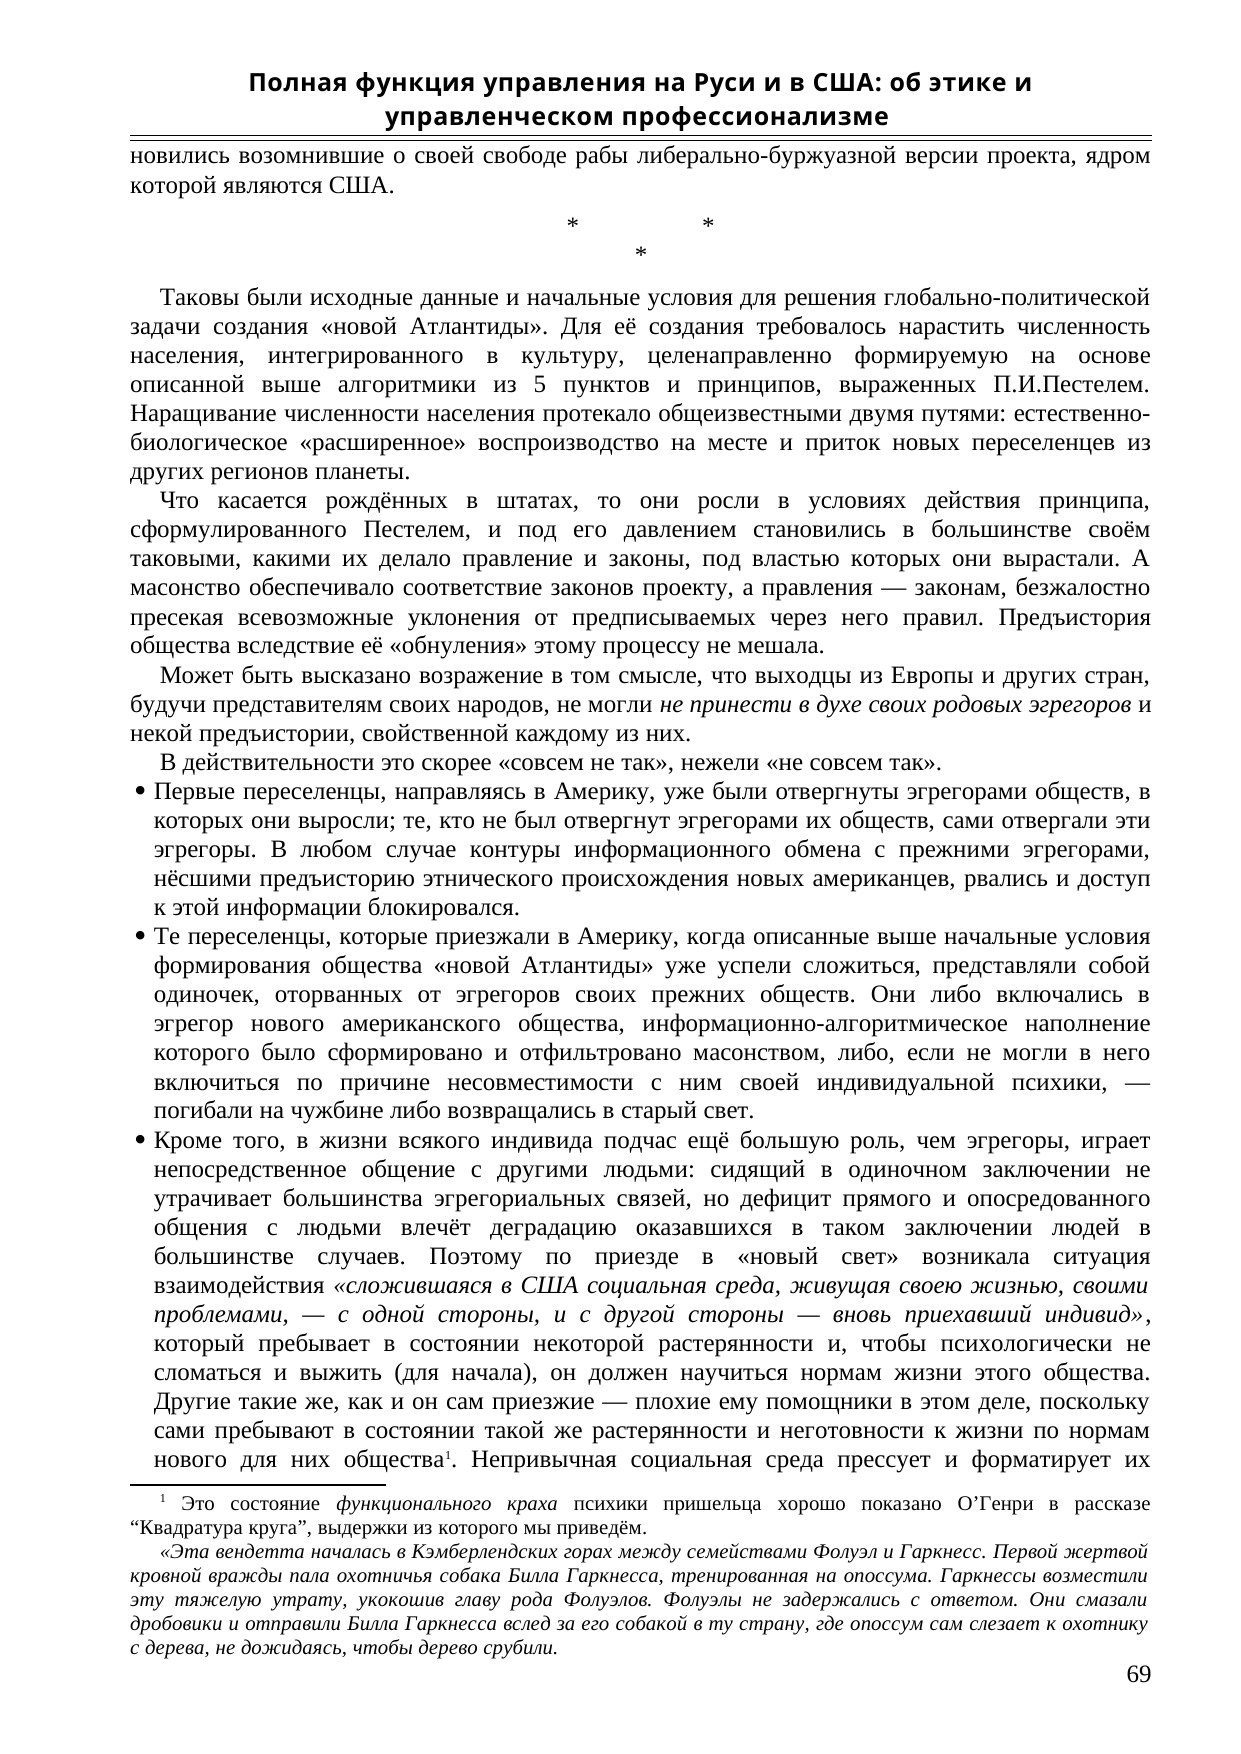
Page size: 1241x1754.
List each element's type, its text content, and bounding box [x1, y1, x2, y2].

list «Эта вендетта началась в Кэмберлендских горах между семействами Фолуэл и Гаркнесс. Первой жертвой кровной вражды пала охотничья собака Билла Гаркнесса, тренированная на опоссума. Гаркнессы возместили эту тяжелую утрату, укокошив главу рода Фолуэлов. Фолуэлы не задержались с ответом. Они смазали дробовики и отправили Билла Гаркнесса вслед за его собакой в ту страну, где опоссум сам слезает к охотнику с дерева, не дожидаясь, чтобы дерево срубили. [130, 1539, 1152, 1659]
text Таковы были исходные данные и начальные условия для решения глобально-политической задачи создания «новой Атлантиды». Для её создания требовалось нарастить численность населения, интегрированного в культуру, целенаправленно формируемую на основе описанной выше алгоритмики из 5 пунктов и принципов, выраженных П.И.Пестелем. Наращивание численности населения протекало общеизвестными двумя путями: естественно-биологическое «расширенное» воспроизводство на месте и приток новых переселенцев из других регионов планеты. [130, 282, 1152, 485]
list Кроме того, в жизни всякого индивида подчас ещё большую роль, чем эгрегоры, играет непосредственное общение с другими людьми: сидящий в одиночном заключении не утрачивает большинства эгрегориальных связей, но дефицит прямого и опосредованного общения с людьми влечёт деградацию оказавшихся в таком заключении людей в большинстве случаев. Поэтому по приезде в «новый свет» возникала ситуация взаимодействия «сложившаяся в США социальная среда, живущая своею жизнью, своими проблемами, — с одной стороны, и с другой стороны — вновь приехавший индивид», который пребывает в состоянии некоторой растерянности и, чтобы психологически не сломаться и выжить (для начала), он должен научиться нормам жизни этого общества. Другие такие же, как и он сам приезжие — плохие ему помощники в этом деле, поскольку сами пребывают в состоянии такой же растерянности и неготовности к жизни по нормам нового для них общества. Непривычная социальная среда прессует и форматирует их [136, 1124, 1152, 1473]
text В действительности это скорее «совсем не так», нежели «не совсем так». [130, 747, 1152, 776]
list Те переселенцы, которые приезжали в Америку, когда описанные выше начальные условия формирования общества «новой Атлантиды» уже успели сложиться, представляли собой одиночек, оторванных от эгрегоров своих прежних обществ. Они либо включались в эгрегор нового американского общества, информационно-алгоритмическое наполнение которого было сформировано и отфильтровано масонством, либо, если не могли в него включиться по причине несовместимости с ним своей индивидуальной психики, — погибали на чужбине либо возвращались в старый свет. [136, 921, 1152, 1124]
text Что касается рождённых в штатах, то они росли в условиях действия принципа, сформулированного Пестелем, и под его давлением становились в большинстве своём таковыми, какими их делало правление и законы, под властью которых они вырастали. А масонство обеспечивало соответствие законов проекту, а правления — законам, безжалостно пресекая всевозможные уклонения от предписываемых через него правил. Предъистория общества вследствие её «обнуления» этому процессу не мешала. [130, 485, 1152, 659]
list Первые переселенцы, направляясь в Америку, уже были отвергнуты эгрегорами обществ, в которых они выросли; те, кто не был отвергнут эгрегорами их обществ, сами отвергали эти эгрегоры. В любом случае контуры информационного обмена с прежними эгрегорами, нёсшими предъисторию этнического происхождения новых американцев, рвались и доступ к этой информации блокировался. [136, 776, 1152, 921]
list Это состояние функционального краха психики пришельца хорошо показано О’Генри в рассказе “Квадратура круга”, выдержки из которого мы приведём. [130, 1491, 1152, 1539]
text Может быть высказано возражение в том смысле, что выходцы из Европы и других стран, будучи представителям своих народов, не могли не принести в духе своих родовых эгрегоров и некой предъистории, свойственной каждому из них. [130, 659, 1152, 747]
text * * * [130, 211, 1152, 269]
text новились возомнившие о своей свободе рабы либерально-буржуазной версии проекта, ядром которой являются США. [130, 141, 1152, 198]
